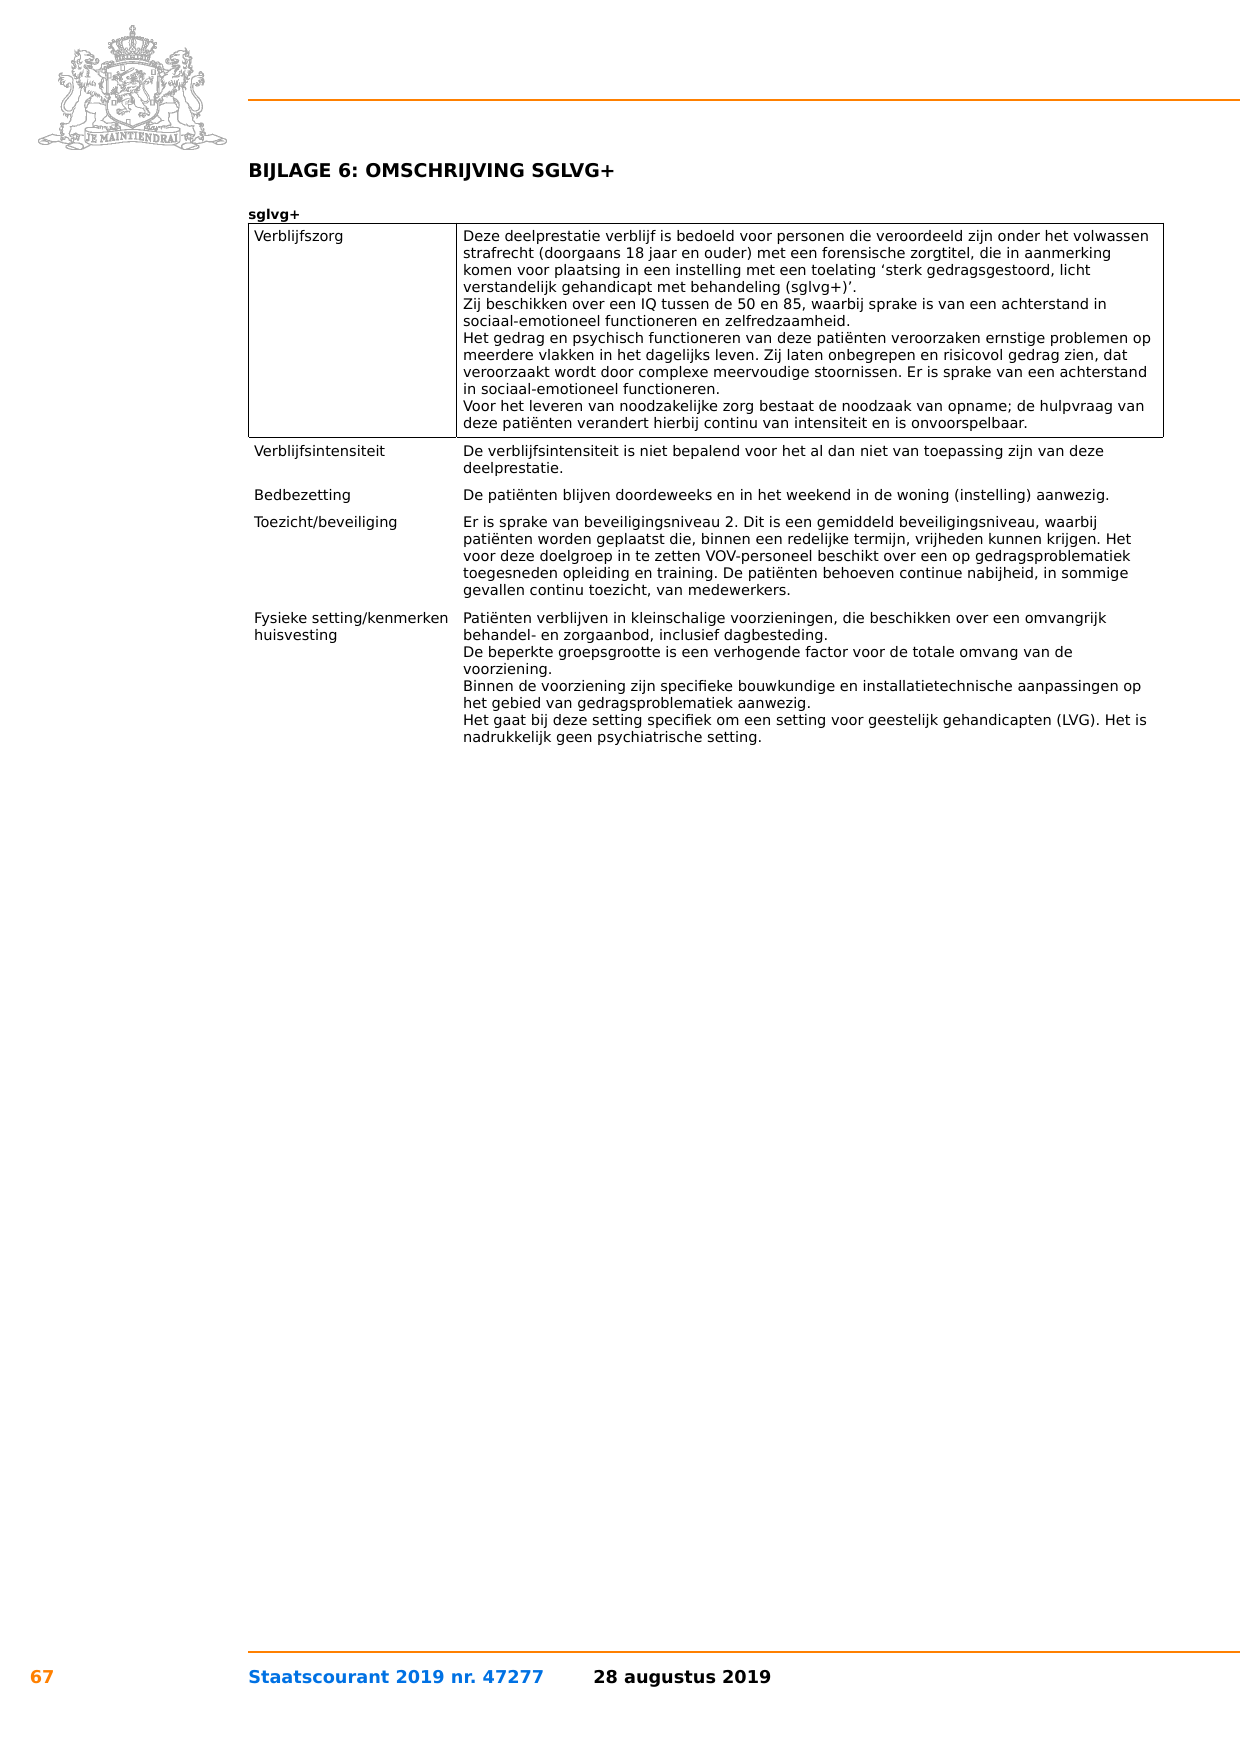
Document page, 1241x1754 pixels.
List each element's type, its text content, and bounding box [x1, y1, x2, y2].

table_header sglvg+ [248, 207, 1163, 223]
table_cell Toezicht/beveiliging [249, 510, 456, 604]
table_cell Er is sprake van beveiligingsniveau 2. Dit is een gemiddeld beveiligingsniveau, waarbij patiënten worden geplaatst die, binnen een redelijke termijn, vrijheden kunnen krijgen. Het voor deze doelgroep in te zetten VOV-personeel beschikt over een op gedragsproblematiek toegesneden opleiding en training. De patiënten behoeven continue nabijheid, in sommige gevallen continu toezicht, van medewerkers. [457, 510, 1163, 604]
table_cell Verblijfsintensiteit [249, 438, 456, 481]
table_cell Fysieke setting/kenmerken huisvesting [249, 605, 456, 750]
table_cell Patiënten verblijven in kleinschalige voorzieningen, die beschikken over een omvangrijk behandel- en zorgaanbod, inclusief dagbesteding. De beperkte groepsgrootte is een verhogende factor voor de totale omvang van de voorziening. Binnen de voorziening zijn specifieke bouwkundige en installatietechnische aanpassingen op het gebied van gedragsproblematiek aanwezig. Het gaat bij deze setting specifiek om een setting voor geestelijk gehandicapten (LVG). Het is nadrukkelijk geen psychiatrische setting. [457, 605, 1163, 750]
table_cell De patiënten blijven doordeweeks en in het weekend in de woning (instelling) aanwezig. [457, 482, 1163, 508]
table_cell De verblijfsintensiteit is niet bepalend voor het al dan niet van toepassing zijn van deze deelprestatie. [457, 438, 1163, 481]
table_cell Deze deelprestatie verblijf is bedoeld voor personen die veroordeeld zijn onder het volwassen strafrecht (doorgaans 18 jaar en ouder) met een forensische zorgtitel, die in aanmerking komen voor plaatsing in een instelling met een toelating ‘sterk gedragsgestoord, licht verstandelijk gehandicapt met behandeling (sglvg+)’. Zij beschikken over een IQ tussen de 50 en 85, waarbij sprake is van een achterstand in sociaal-emotioneel functioneren en zelfredzaamheid. Het gedrag en psychisch functioneren van deze patiënten veroorzaken ernstige problemen op meerdere vlakken in het dagelijks leven. Zij laten onbegrepen en risicovol gedrag zien, dat veroorzaakt wordt door complexe meervoudige stoornissen. Er is sprake van een achterstand in sociaal-emotioneel functioneren. Voor het leveren van noodzakelijke zorg bestaat de noodzaak van opname; de hulpvraag van deze patiënten verandert hierbij continu van intensiteit en is onvoorspelbaar. [457, 224, 1163, 437]
subtitle BIJLAGE 6: OMSCHRIJVING SGLVG+ [248, 160, 1163, 182]
table_cell Verblijfszorg [249, 224, 456, 437]
table_cell Bedbezetting [249, 482, 456, 508]
picture [38, 25, 227, 150]
